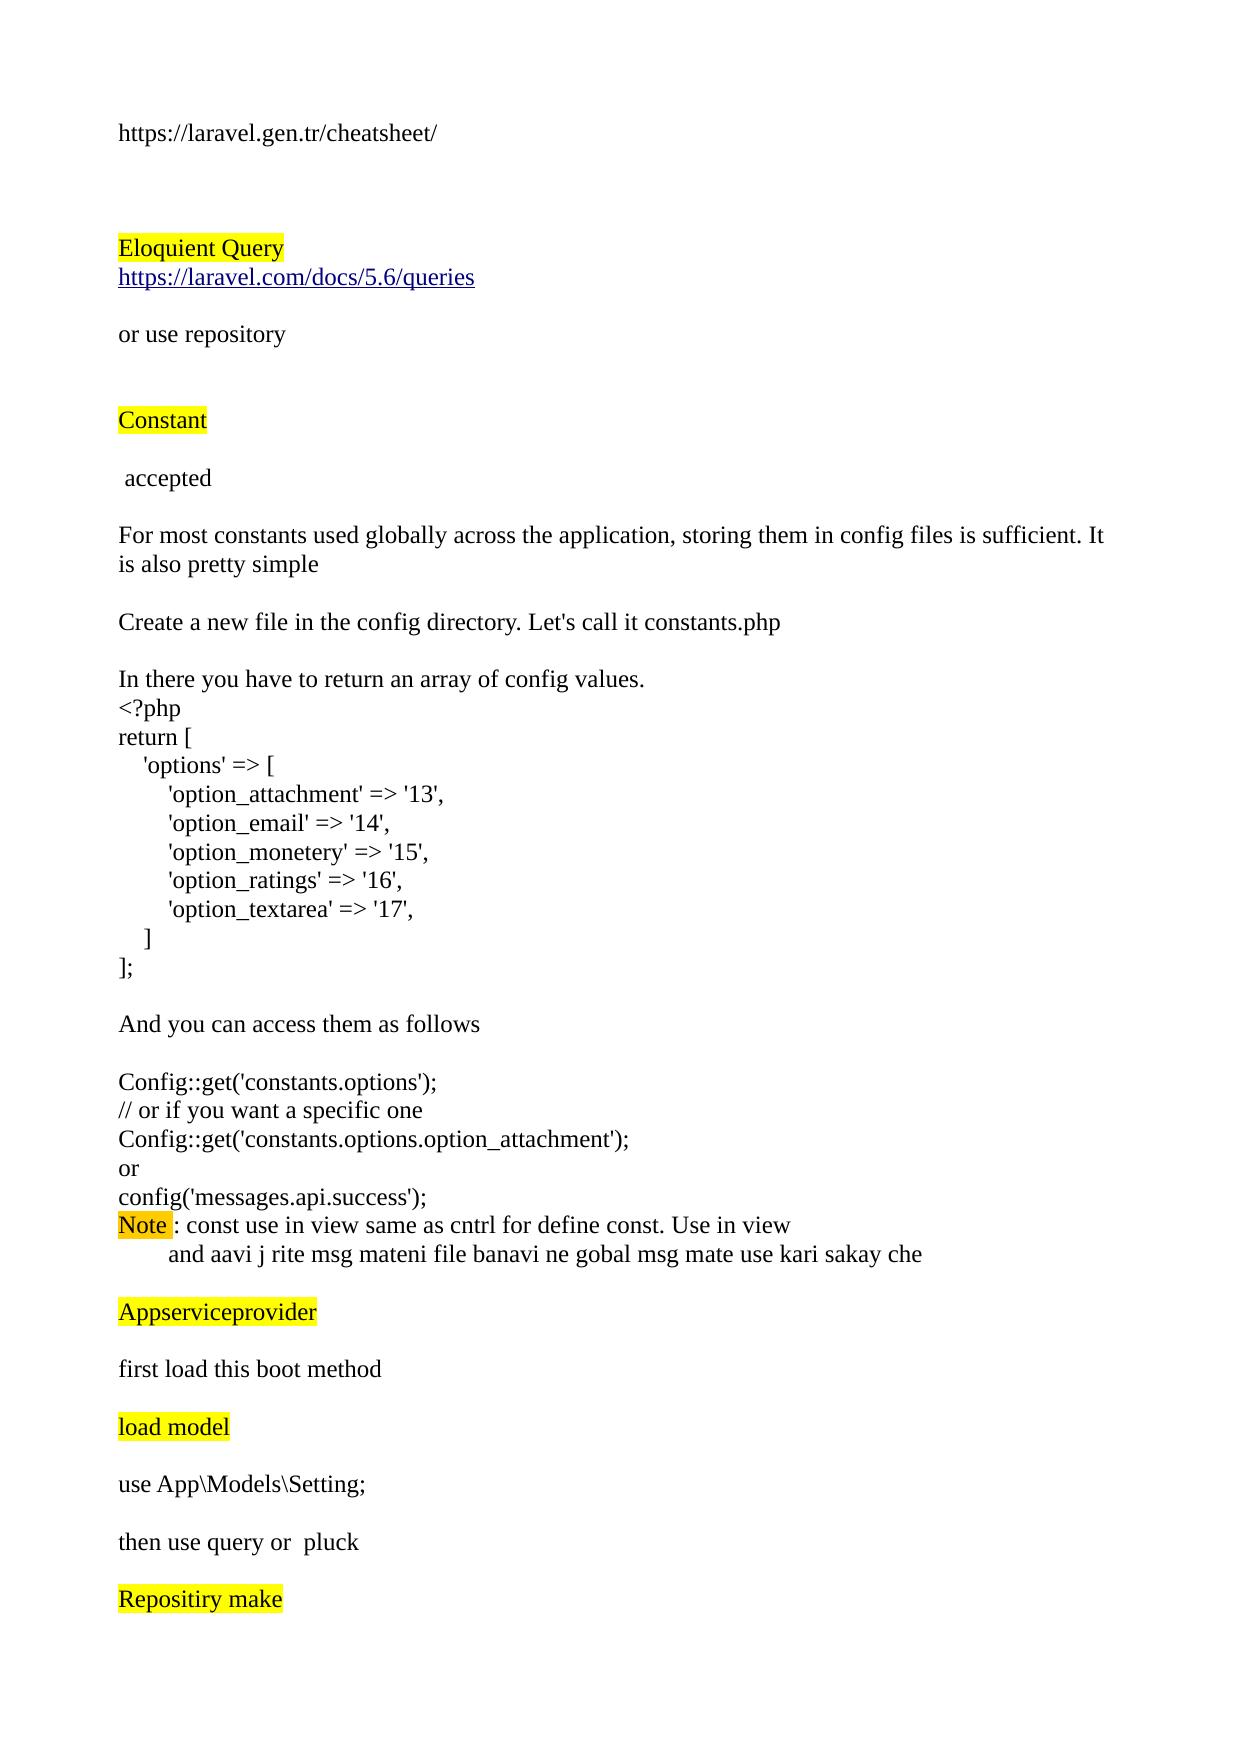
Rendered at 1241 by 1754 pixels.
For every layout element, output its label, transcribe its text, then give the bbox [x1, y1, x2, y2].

text Constant [118, 406, 1122, 434]
text Config::get('constants.options.option_attachment'); [118, 1124, 1122, 1153]
text https://laravel.gen.tr/cheatsheet/ [118, 118, 1122, 147]
text // or if you want a specific one [118, 1096, 1122, 1124]
text 'options' => [ [118, 751, 1122, 779]
text and aavi j rite msg mateni file banavi ne gobal msg mate use kari sakay che [118, 1239, 1122, 1268]
text 'option_monetery' => '15', [118, 837, 1122, 866]
text Note : const use in view same as cntrl for define const. Use in view [118, 1211, 1122, 1239]
text first load this boot method [118, 1354, 1122, 1383]
text config('messages.api.success'); [118, 1182, 1122, 1211]
text or use repository [118, 319, 1122, 348]
text return [ [118, 722, 1122, 751]
text https://laravel.com/docs/5.6/queries [118, 262, 1122, 291]
text then use query or pluck [118, 1527, 1122, 1556]
text And you can access them as follows [118, 1009, 1122, 1038]
text For most constants used globally across the application, storing them in config files is sufficient. It is also pretty simple [118, 521, 1122, 578]
text In there you have to return an array of config values. [118, 664, 1122, 693]
text Appserviceprovider [118, 1297, 1122, 1326]
text load model [118, 1412, 1122, 1441]
text 'option_email' => '14', [118, 808, 1122, 837]
text <?php [118, 693, 1122, 722]
text or [118, 1153, 1122, 1182]
text Repositiry make [118, 1584, 1122, 1613]
text Config::get('constants.options'); [118, 1067, 1122, 1096]
text Create a new file in the config directory. Let's call it constants.php [118, 607, 1122, 636]
text ] [118, 923, 1122, 952]
text ]; [118, 952, 1122, 981]
text accepted [118, 463, 1122, 492]
text 'option_ratings' => '16', [118, 866, 1122, 894]
text Eloquient Query [118, 233, 1122, 262]
text 'option_attachment' => '13', [118, 779, 1122, 808]
text 'option_textarea' => '17', [118, 894, 1122, 923]
text use App\Models\Setting; [118, 1469, 1122, 1498]
